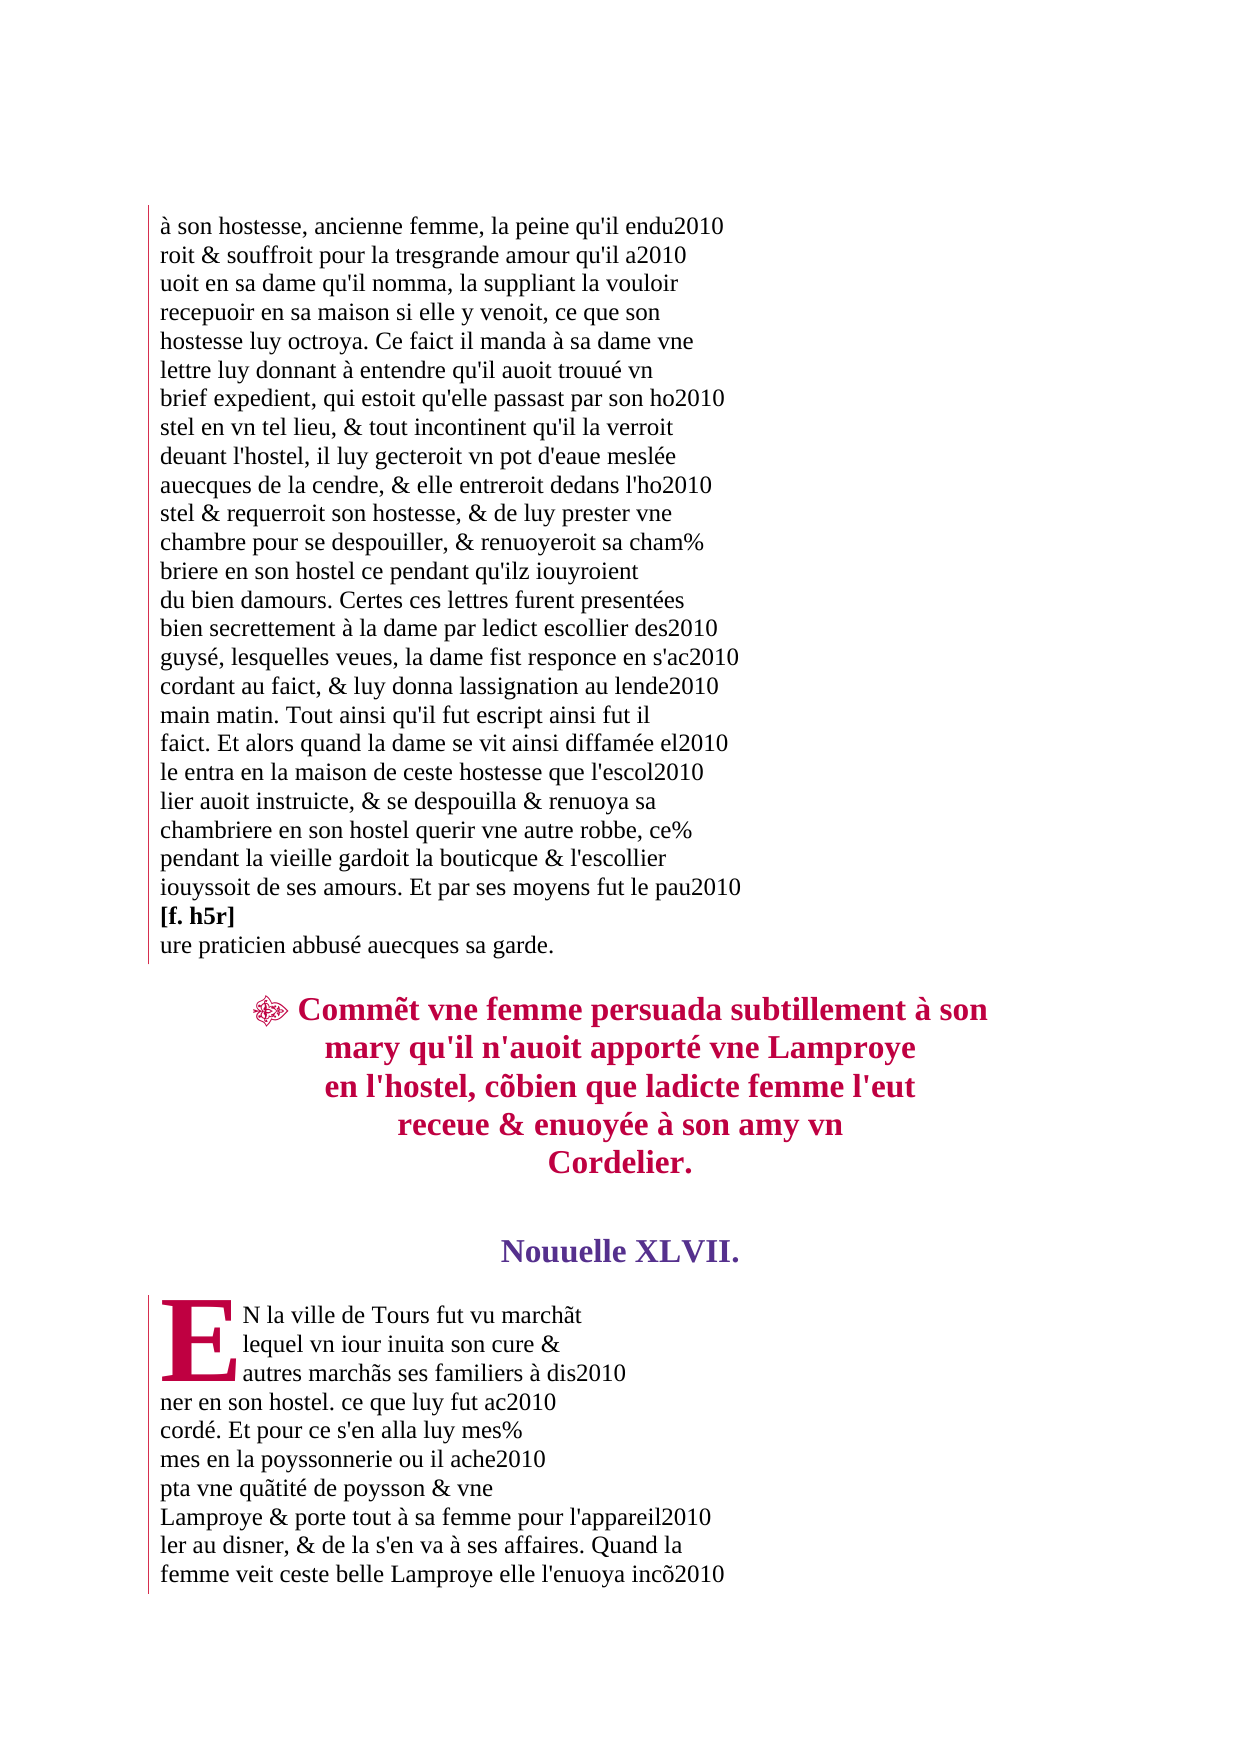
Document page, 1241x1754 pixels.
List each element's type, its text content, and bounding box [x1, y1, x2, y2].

text ❧ Commẽt vne femme persuada subtillement à son mary qu'il n'auoit apporté vne Lamproye en l'hostel, cõbien que ladicte femme l'eut receue & enuoyée à son amy vn Cordelier. [148, 989, 1093, 1181]
text à son hostesse, ancienne femme, la peine qu'il endu2010 roit & souffroit pour la tresgrande amour qu'il a2010 uoit en sa dame qu'il nomma, la suppliant la vouloir recepuoir en sa maison si elle y venoit, ce que son hostesse luy octroya. Ce faict il manda à sa dame vne lettre luy donnant à entendre qu'il auoit trouué vn brief expedient, qui estoit qu'elle passast par son ho2010 stel en vn tel lieu, & tout incontinent qu'il la verroit deuant l'hostel, il luy gecteroit vn pot d'eaue meslée auecques de la cendre, & elle entreroit dedans l'ho2010 stel & requerroit son hostesse, & de luy prester vne chambre pour se despouiller, & renuoyeroit sa cham% briere en son hostel ce pendant qu'ilz iouyroient du bien damours. Certes ces lettres furent presentées bien secrettement à la dame par ledict escollier des2010 guysé, lesquelles veues, la dame fist responce en s'ac2010 cordant au faict, & luy donna lassignation au lende2010 main matin. Tout ainsi qu'il fut escript ainsi fut il faict. Et alors quand la dame se vit ainsi diffamée el2010 le entra en la maison de ceste hostesse que l'escol2010 lier auoit instruicte, & se despouilla & renuoya sa chambriere en son hostel querir vne autre robbe, ce% pendant la vieille gardoit la bouticque & l'escollier iouyssoit de ses amours. Et par ses moyens fut le pau2010 [f. h5r] ure praticien abbusé auecques sa garde. [149, 205, 1093, 964]
text EN la ville de Tours fut vu marchãt lequel vn iour inuita son cure & autres marchãs ses familiers à dis2010 ner en son hostel. ce que luy fut ac2010 cordé. Et pour ce s'en alla luy mes% mes en la poyssonnerie ou il ache2010 pta vne quãtité de poysson & vne Lamproye & porte tout à sa femme pour l'appareil2010 ler au disner, & de la s'en va à ses affaires. Quand la femme veit ceste belle Lamproye elle l'enuoya incõ2010 [148, 1294, 1093, 1594]
text Nouuelle XLVII. [148, 1231, 1093, 1269]
